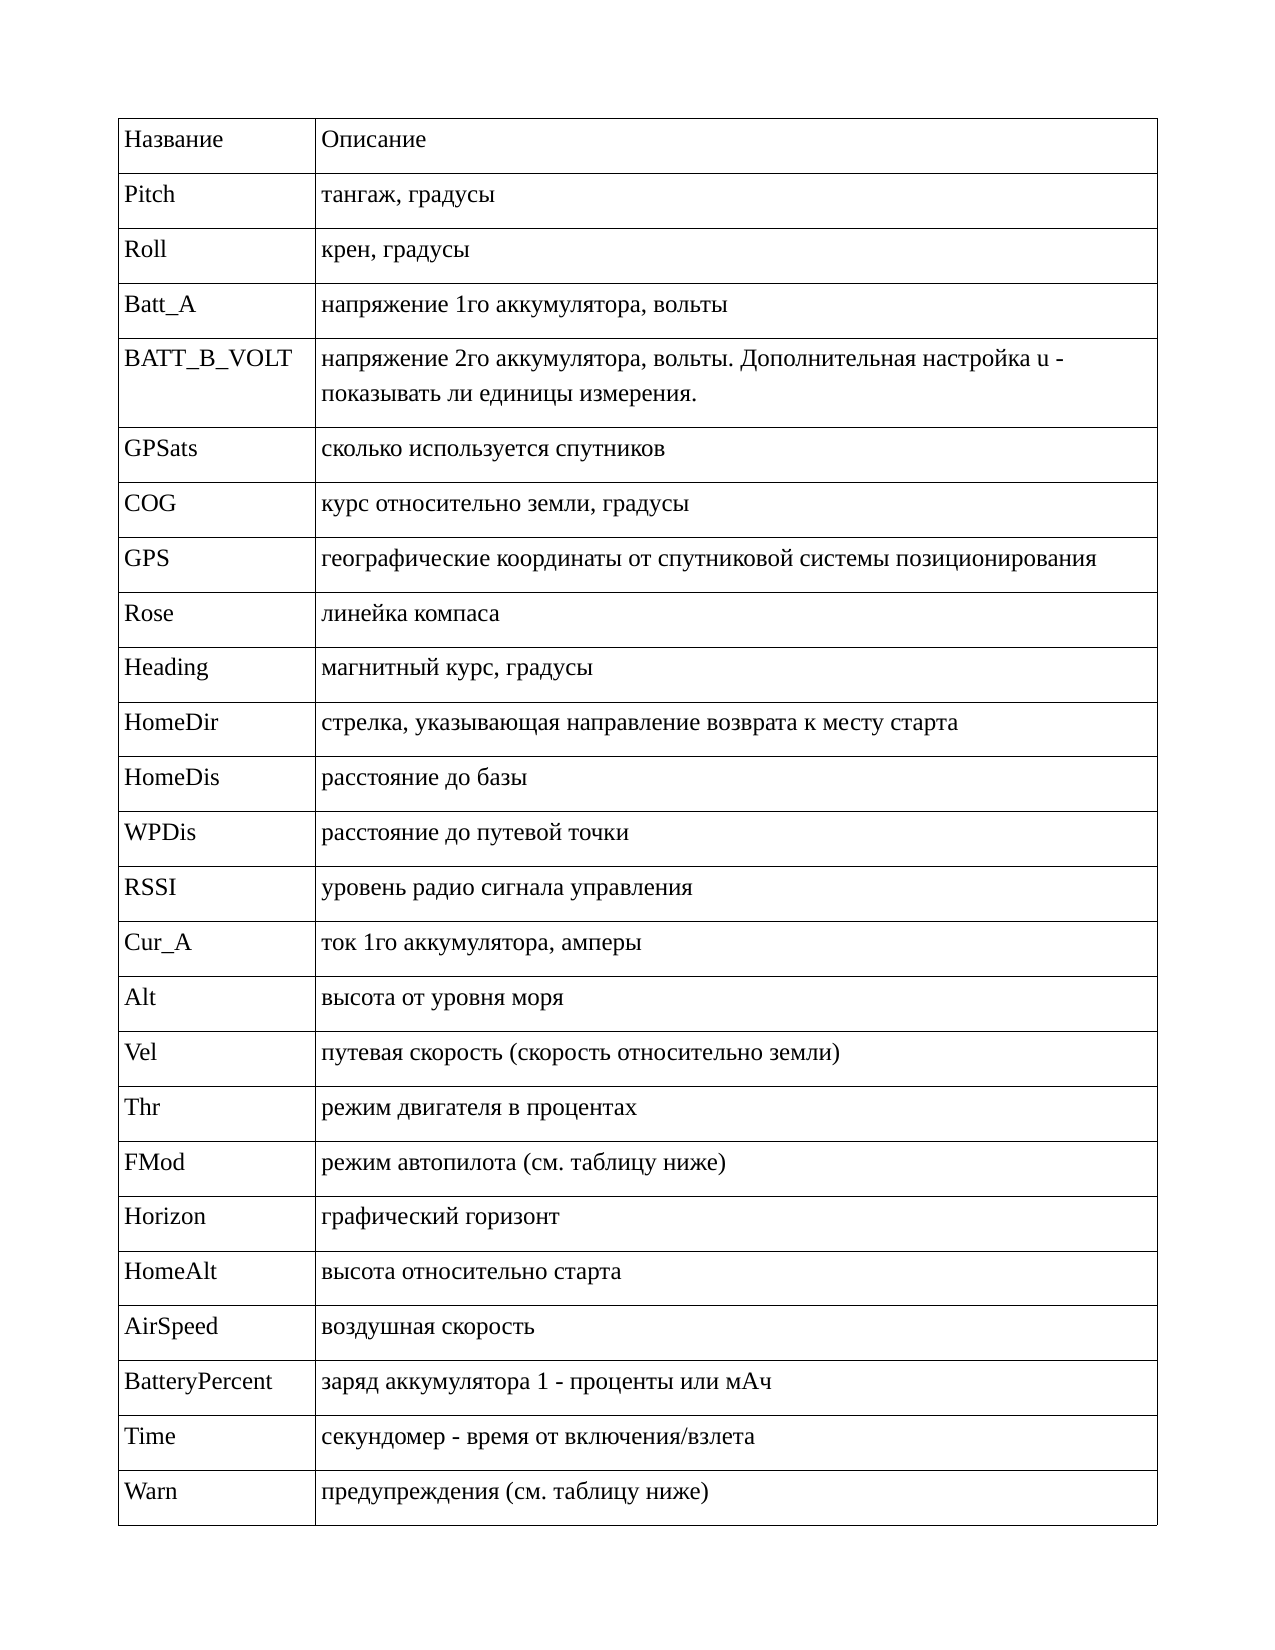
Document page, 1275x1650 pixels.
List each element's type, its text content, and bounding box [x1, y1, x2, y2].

table_cell расстояние до базы [316, 757, 1157, 811]
table_cell GPSats [119, 428, 315, 482]
table_cell Batt_A [119, 284, 315, 338]
table_cell Pitch [119, 174, 315, 228]
table_cell Cur_A [119, 922, 315, 976]
table_cell Heading [119, 648, 315, 702]
table_cell напряжение 2го аккумулятора, вольты. Дополнительная настройка u - показывать ли единицы измерения. [316, 339, 1157, 427]
table_cell Thr [119, 1087, 315, 1141]
table_cell уровень радио сигнала управления [316, 867, 1157, 921]
table_header Название [119, 119, 315, 173]
table_cell напряжение 1го аккумулятора, вольты [316, 284, 1157, 338]
table_cell Roll [119, 229, 315, 283]
table_cell высота от уровня моря [316, 977, 1157, 1031]
table_cell Vel [119, 1032, 315, 1086]
table_cell заряд аккумулятора 1 - проценты или мАч [316, 1361, 1157, 1415]
table_cell BATT_B_VOLT [119, 339, 315, 427]
table_cell HomeAlt [119, 1252, 315, 1305]
table_cell HomeDir [119, 703, 315, 756]
table_cell HomeDis [119, 757, 315, 811]
table_cell графический горизонт [316, 1197, 1157, 1251]
table_cell ток 1го аккумулятора, амперы [316, 922, 1157, 976]
table_cell COG [119, 483, 315, 537]
table_cell стрелка, указывающая направление возврата к месту старта [316, 703, 1157, 756]
table_cell FMod [119, 1142, 315, 1196]
table_cell Horizon [119, 1197, 315, 1251]
table_cell географические координаты от спутниковой системы позиционирования [316, 538, 1157, 592]
table_cell магнитный курс, градусы [316, 648, 1157, 702]
table_cell высота относительно старта [316, 1252, 1157, 1305]
table_cell крен, градусы [316, 229, 1157, 283]
table_cell Alt [119, 977, 315, 1031]
table_cell воздушная скорость [316, 1306, 1157, 1360]
table_cell тангаж, градусы [316, 174, 1157, 228]
table_cell сколько используется спутников [316, 428, 1157, 482]
table_cell RSSI [119, 867, 315, 921]
table_cell GPS [119, 538, 315, 592]
table_cell BatteryPercent [119, 1361, 315, 1415]
table_cell режим двигателя в процентах [316, 1087, 1157, 1141]
table_cell Time [119, 1416, 315, 1470]
table_cell Warn [119, 1471, 315, 1525]
table_cell Rose [119, 593, 315, 647]
table_cell расстояние до путевой точки [316, 812, 1157, 866]
table_cell путевая скорость (скорость относительно земли) [316, 1032, 1157, 1086]
table_cell AirSpeed [119, 1306, 315, 1360]
table_cell курс относительно земли, градусы [316, 483, 1157, 537]
table_cell секундомер - время от включения/взлета [316, 1416, 1157, 1470]
table_header Описание [316, 119, 1157, 173]
table_cell линейка компаса [316, 593, 1157, 647]
table_cell WPDis [119, 812, 315, 866]
table_cell режим автопилота (см. таблицу ниже) [316, 1142, 1157, 1196]
table_cell предупреждения (см. таблицу ниже) [316, 1471, 1157, 1525]
